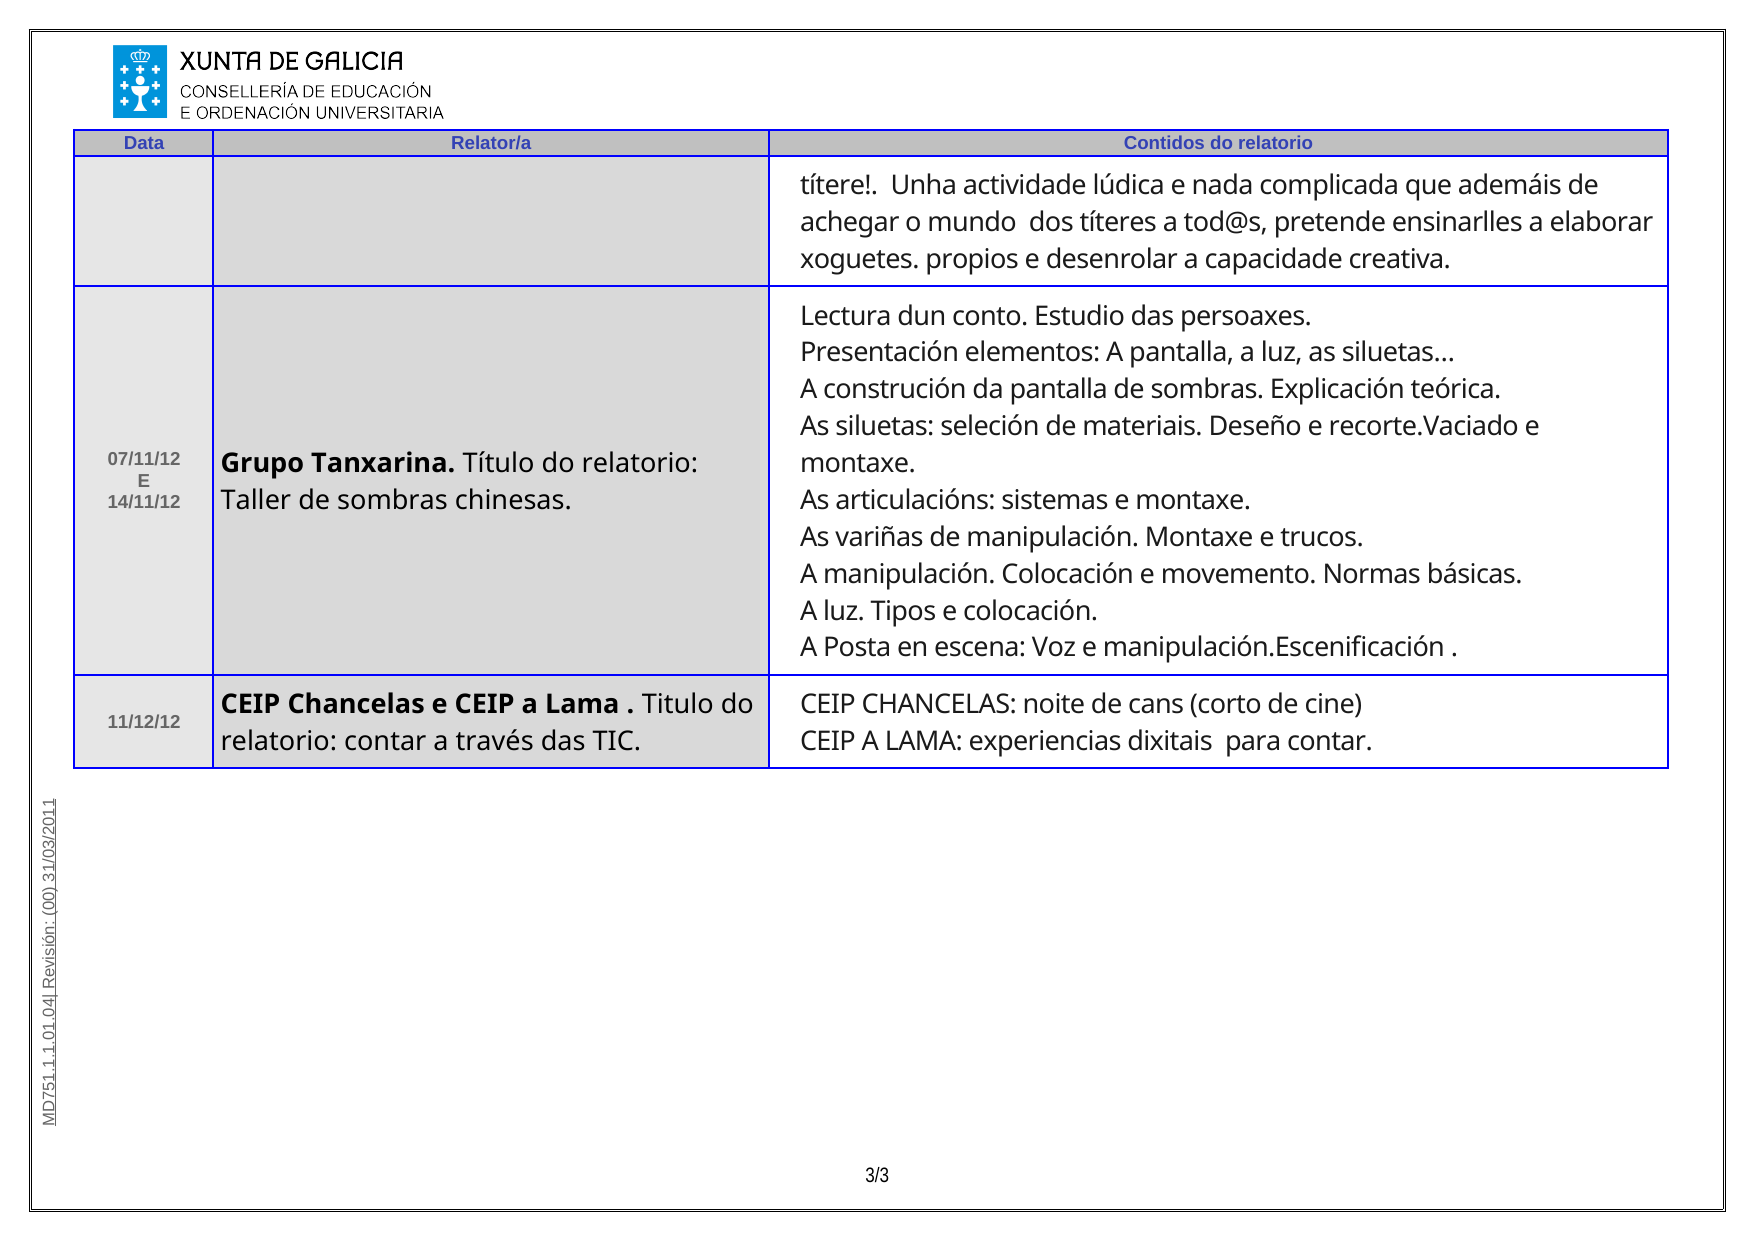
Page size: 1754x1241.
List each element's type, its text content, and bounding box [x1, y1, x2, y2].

table_cell [75, 157, 212, 285]
picture [152, 66, 159, 73]
picture [121, 98, 128, 105]
table_cell [214, 157, 768, 285]
table_header Contidos do relatorio [770, 131, 1667, 155]
table_cell Lectura dun conto. Estudio das persoaxes. Presentación elementos: A pantalla, a luz, as siluetas… A construción da pantalla de sombras. Explicación teórica. As siluetas: seleción de materiais. Deseño e recorte.Vaciado e montaxe. As articulacións: sistemas e montaxe. As variñas de manipulación. Montaxe e trucos. A manipulación. Colocación e movemento. Normas básicas. A luz. Tipos e colocación. A Posta en escena: Voz e manipulación.Escenificación . [770, 287, 1667, 674]
picture [152, 82, 159, 89]
picture [168, 45, 444, 119]
table_cell Grupo Tanxarina. Título do relatorio: Taller de sombras chinesas. [214, 287, 768, 674]
table_cell títere!. Unha actividade lúdica e nada complicada que ademáis de achegar o mundo dos títeres a tod@s, pretende ensinarlles a elaborar xoguetes. propios e desenrolar a capacidade creativa. [770, 157, 1667, 285]
table_header Data [75, 131, 212, 155]
picture [152, 98, 159, 105]
table_header Relator/a [214, 131, 768, 155]
table_cell 07/11/12 E 14/11/12 [75, 287, 212, 674]
table_cell 12/11/12 [75, 676, 212, 767]
picture [136, 77, 144, 84]
table_cell CEIP Chancelas e CEIP a Lama . Titulo do relatorio: contar a través das TIC. [214, 676, 768, 767]
picture [121, 66, 128, 73]
table_cell CEIP CHANCELAS: noite de cans (corto de cine) CEIP A LAMA: experiencias dixitais para contar. [770, 676, 1667, 767]
picture [137, 66, 144, 73]
picture [132, 87, 149, 110]
picture [121, 82, 128, 89]
